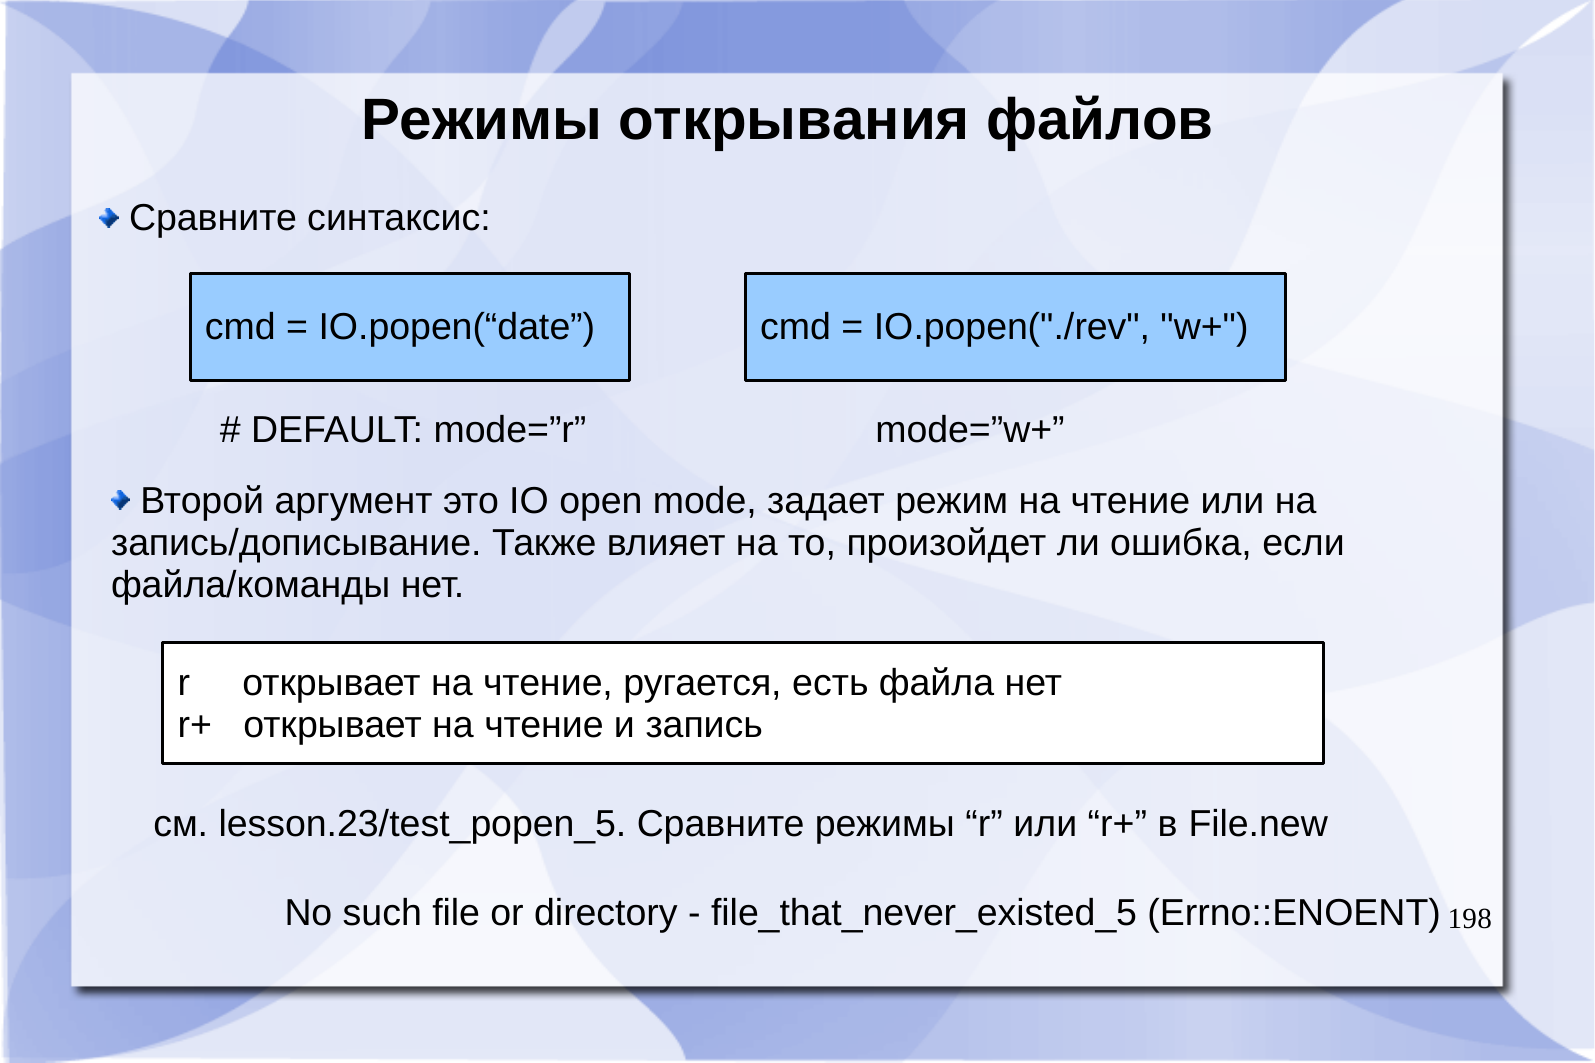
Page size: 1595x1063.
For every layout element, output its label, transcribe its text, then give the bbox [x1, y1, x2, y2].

text_box Сравните синтаксис: [85, 189, 507, 247]
text_box # DEFAULT: mode=”r” [205, 400, 602, 458]
text_box см. lesson.23/test_popen_5. Сравните режимы “r” или “r+” в File.new [138, 794, 1343, 852]
text_box cmd = IO.popen(“date”) [190, 273, 630, 381]
text_box No such file or directory - file_that_never_existed_5 (Errno::ENOENT) [269, 884, 1457, 942]
text_box mode=”w+” [860, 400, 1080, 458]
text_box Второй аргумент это IO open mode, задает режим на чтение или на запись/дописывание. Также влияет на то, произойдет ли ошибка, если файла/команды нет. [96, 471, 1433, 613]
title Режимы открывания файлов [75, 75, 1501, 164]
text_box r открывает на чтение, ругается, есть файла нет r+ открывает на чтение и запись [162, 642, 1324, 764]
text_box cmd = IO.popen("./rev", "w+") [745, 273, 1286, 381]
picture [0, 0, 1595, 1063]
